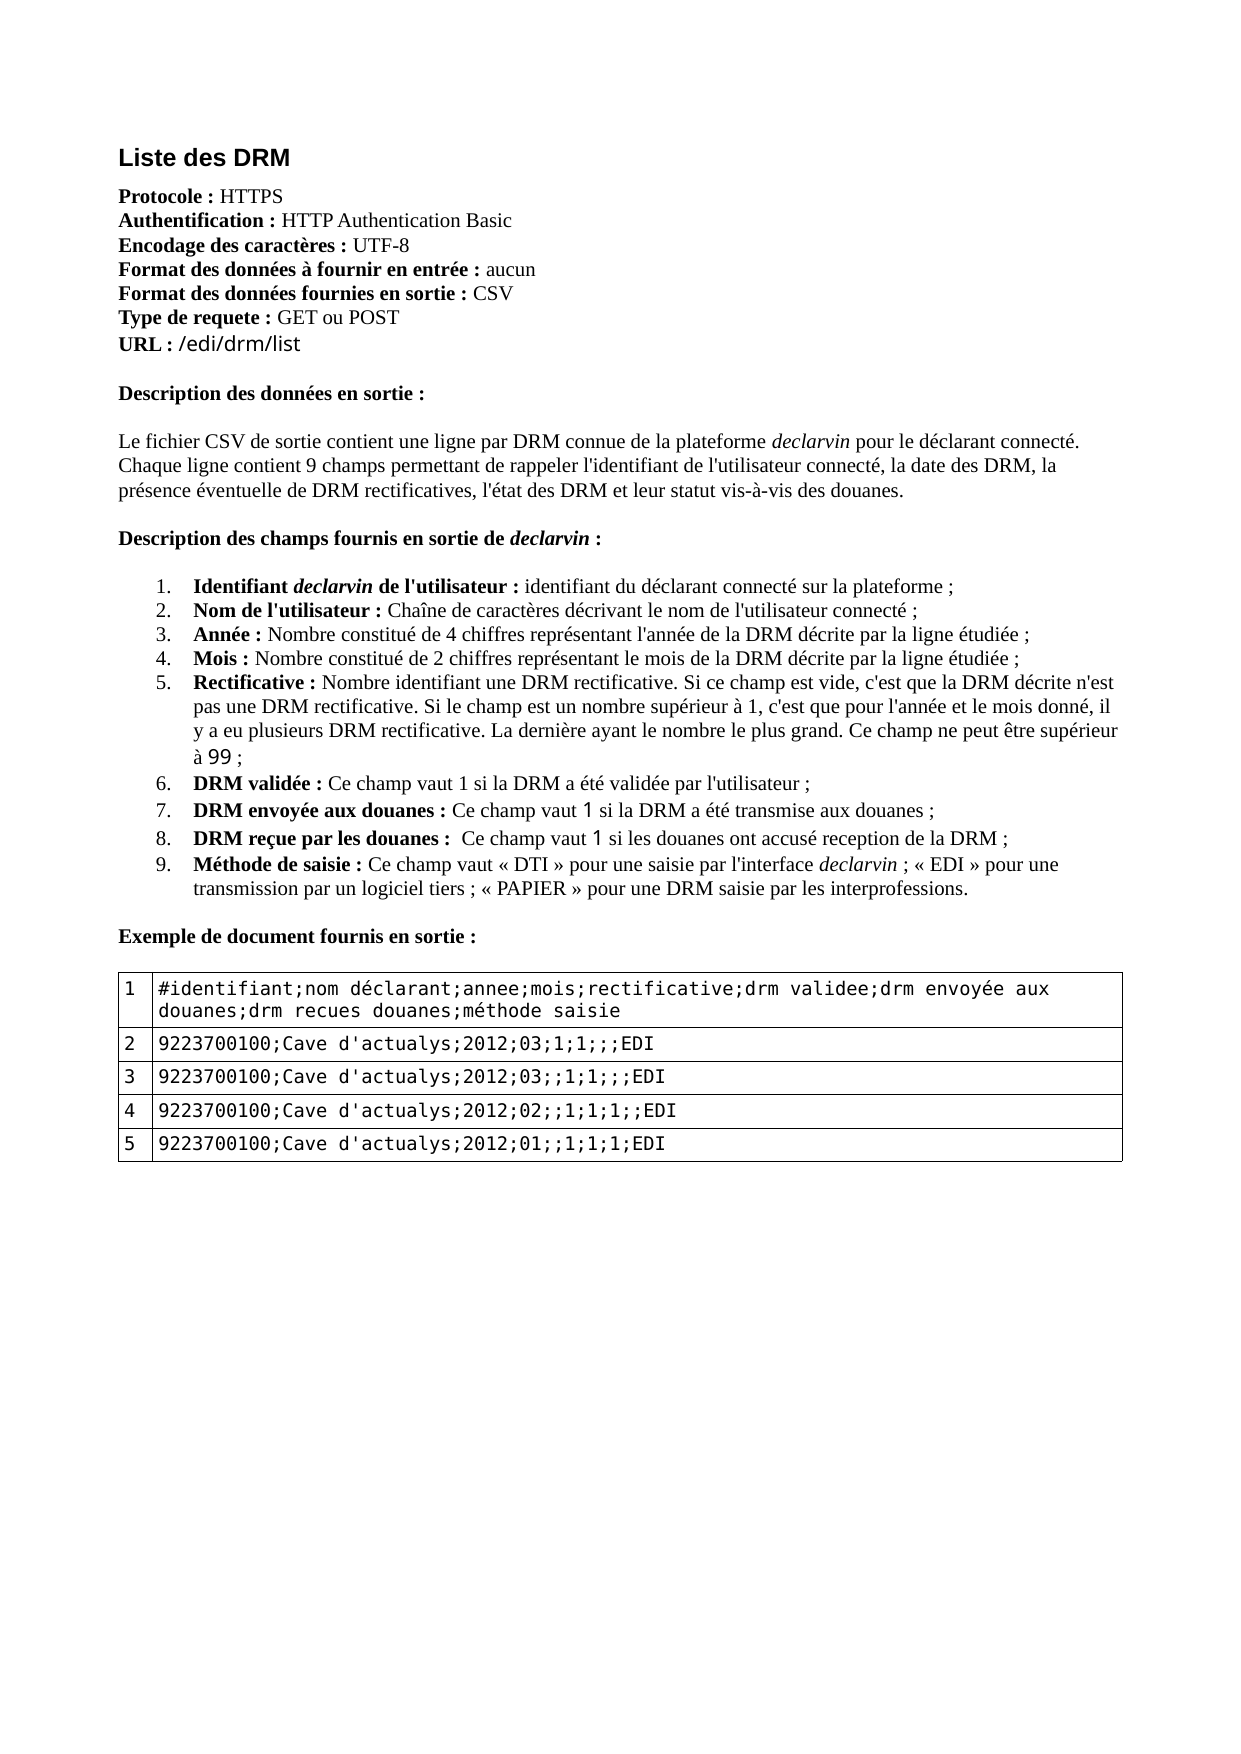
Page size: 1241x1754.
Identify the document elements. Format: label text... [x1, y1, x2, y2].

list DRM reçue par les douanes : Ce champ vaut 1 si les douanes ont accusé reception de la DRM ; [156, 823, 1122, 852]
subtitle Liste des DRM [118, 143, 1122, 172]
text Format des données à fournir en entrée : aucun [118, 257, 1122, 281]
table_cell 9223700100;Cave d'actualys;2012;03;;1;1;;;EDI [153, 1062, 1122, 1094]
text Encodage des caractères : UTF-8 [118, 232, 1122, 257]
list Méthode de saisie : Ce champ vaut « DTI » pour une saisie par l'interface declarvin ; « EDI » pour une transmission par un logiciel tiers ; « PAPIER » pour une DRM saisie par les interprofessions. [156, 852, 1122, 900]
table_cell 2 [119, 1028, 152, 1061]
text Description des champs fournis en sortie de declarvin : [118, 526, 1122, 550]
list Rectificative : Nombre identifiant une DRM rectificative. Si ce champ est vide, c'est que la DRM décrite n'est pas une DRM rectificative. Si le champ est un nombre supérieur à 1, c'est que pour l'année et le mois donné, il y a eu plusieurs DRM rectificative. La dernière ayant le nombre le plus grand. Ce champ ne peut être supérieur à 99 ; [156, 670, 1122, 771]
list DRM envoyée aux douanes : Ce champ vaut 1 si la DRM a été transmise aux douanes ; [156, 795, 1122, 823]
text Protocole : HTTPS [118, 184, 1122, 208]
table_header #identifiant;nom déclarant;annee;mois;rectificative;drm validee;drm envoyée aux douanes;drm recues douanes;méthode saisie [153, 973, 1122, 1027]
list DRM validée : Ce champ vaut 1 si la DRM a été validée par l'utilisateur ; [156, 771, 1122, 795]
subtitle Exemple de document fournis en sortie : [118, 924, 1122, 948]
table_header 1 [119, 973, 152, 1027]
table_cell 9223700100;Cave d'actualys;2012;01;;1;1;1;EDI [153, 1129, 1122, 1161]
table_cell 4 [119, 1095, 152, 1127]
list Mois : Nombre constitué de 2 chiffres représentant le mois de la DRM décrite par la ligne étudiée ; [156, 646, 1122, 670]
text Type de requete : GET ou POST [118, 305, 1122, 329]
text Authentification : HTTP Authentication Basic [118, 208, 1122, 232]
text URL : /edi/drm/list [118, 329, 1122, 357]
text Description des données en sortie : [118, 381, 1122, 405]
table_cell 5 [119, 1129, 152, 1161]
list Année : Nombre constitué de 4 chiffres représentant l'année de la DRM décrite par la ligne étudiée ; [156, 622, 1122, 646]
table_cell 3 [119, 1062, 152, 1094]
table_cell 9223700100;Cave d'actualys;2012;02;;1;1;1;;EDI [153, 1095, 1122, 1127]
list Nom de l'utilisateur : Chaîne de caractères décrivant le nom de l'utilisateur connecté ; [156, 598, 1122, 622]
text Format des données fournies en sortie : CSV [118, 281, 1122, 305]
table_cell 9223700100;Cave d'actualys;2012;03;1;1;;;EDI [153, 1028, 1122, 1061]
text Le fichier CSV de sortie contient une ligne par DRM connue de la plateforme declarvin pour le déclarant connecté. Chaque ligne contient 9 champs permettant de rappeler l'identifiant de l'utilisateur connecté, la date des DRM, la présence éventuelle de DRM rectificatives, l'état des DRM et leur statut vis-à-vis des douanes. [118, 429, 1122, 502]
list Identifiant declarvin de l'utilisateur : identifiant du déclarant connecté sur la plateforme ; [156, 574, 1122, 598]
